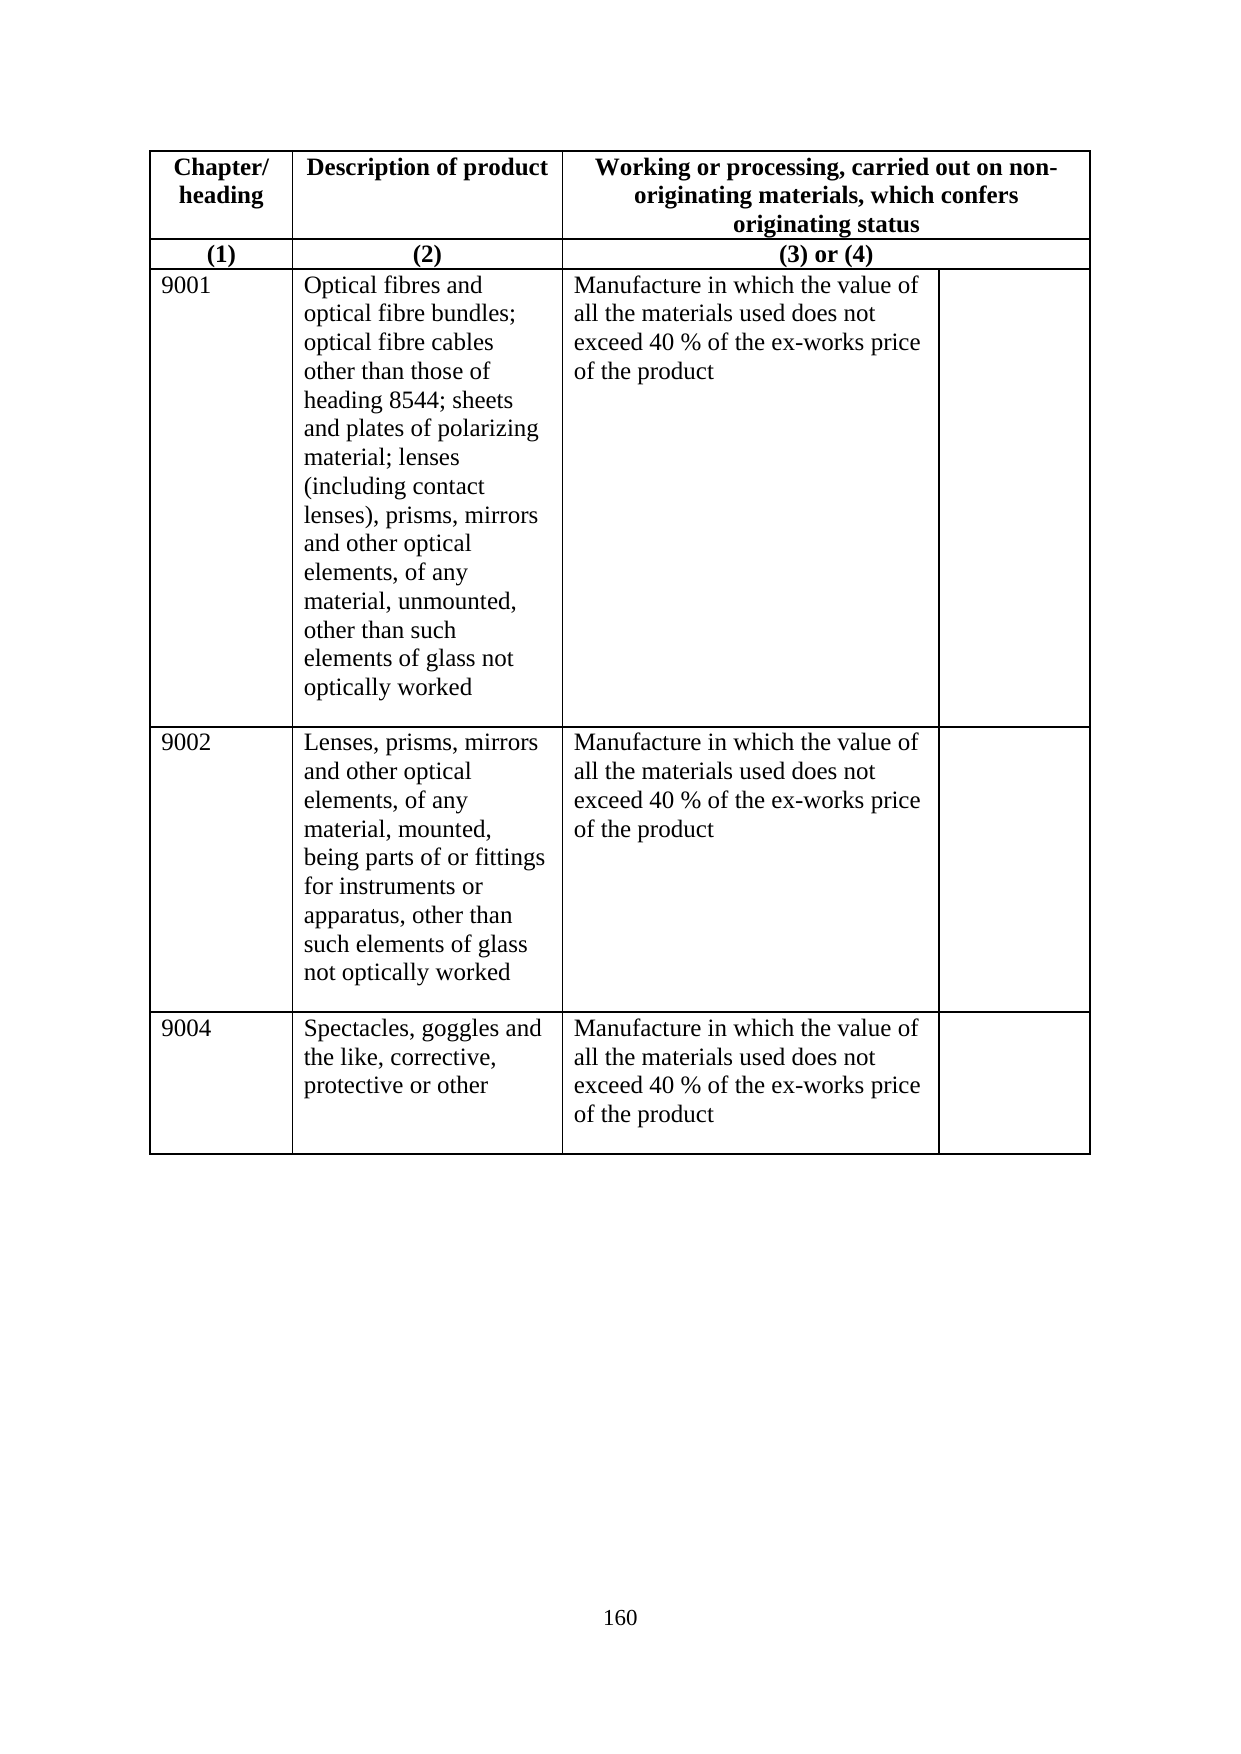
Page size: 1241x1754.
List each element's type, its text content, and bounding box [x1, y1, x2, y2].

table_cell Lenses, prisms, mirrors and other optical elements, of any material, mounted, being parts of or fittings for instruments or apparatus, other than such elements of glass not optically worked [293, 728, 562, 1011]
table_cell Manufacture in which the value of all the materials used does not exceed 40 % of the ex-works price of the product [563, 728, 938, 1011]
table_cell Manufacture in which the value of all the materials used does not exceed 40 % of the ex-works price of the product [563, 270, 938, 726]
table_header Description of product [293, 152, 562, 238]
table_cell Optical fibres and optical fibre bundles; optical fibre cables other than those of heading 8544; sheets and plates of polarizing material; lenses (including contact lenses), prisms, mirrors and other optical elements, of any material, unmounted, other than such elements of glass not optically worked [293, 270, 562, 726]
table_cell 9004 [151, 1013, 292, 1153]
table_cell [940, 1013, 1089, 1153]
table_header Chapter/ heading [151, 152, 292, 238]
table_cell (2) [293, 240, 562, 268]
table_cell 9002 [151, 728, 292, 1011]
table_cell (1) [151, 240, 292, 268]
table_cell Manufacture in which the value of all the materials used does not exceed 40 % of the ex-works price of the product [563, 1013, 938, 1153]
table_header Working or processing, carried out on non-originating materials, which confers originating status [563, 152, 1089, 238]
table_cell [940, 728, 1089, 1011]
table_cell Spectacles, goggles and the like, corrective, protective or other [293, 1013, 562, 1153]
table_cell [940, 270, 1089, 726]
table_cell (3) or (4) [563, 240, 1089, 268]
table_cell 9001 [151, 270, 292, 726]
